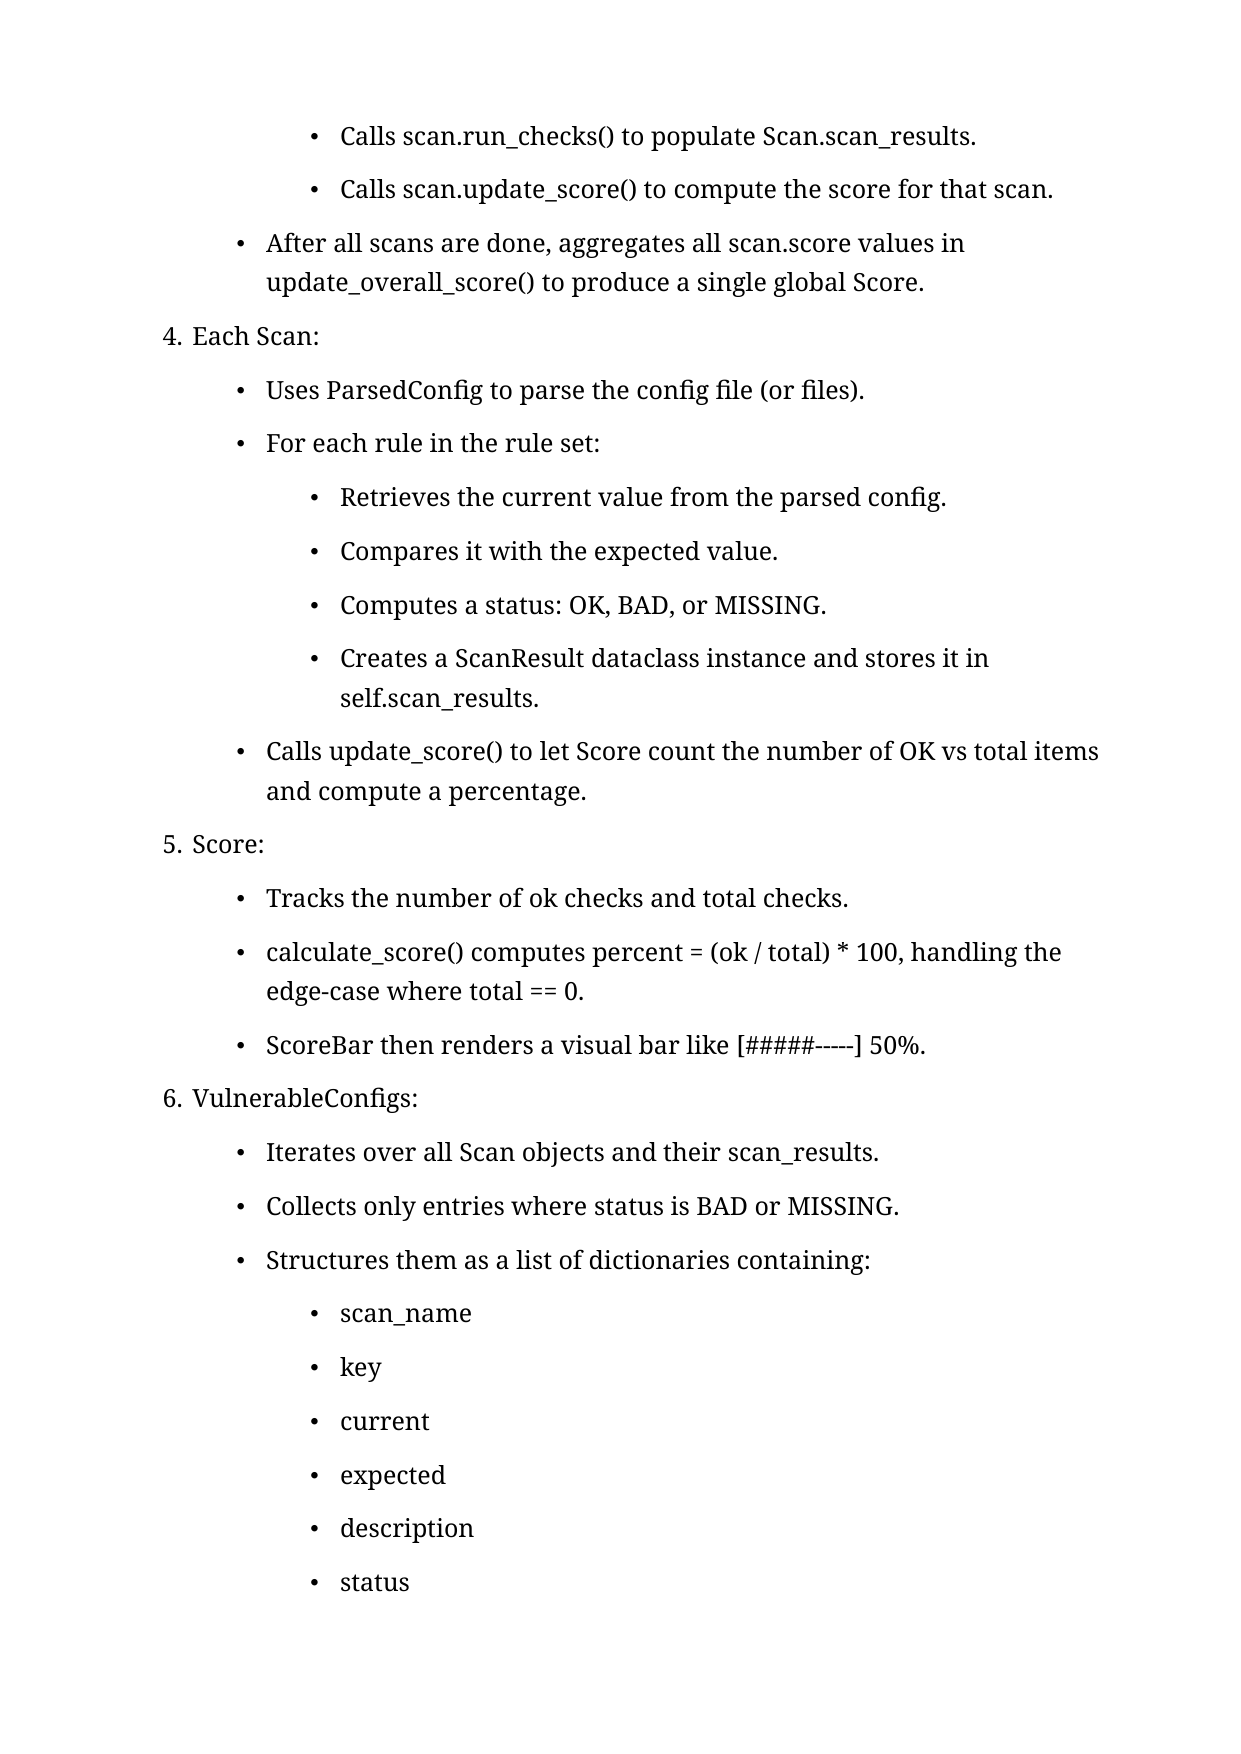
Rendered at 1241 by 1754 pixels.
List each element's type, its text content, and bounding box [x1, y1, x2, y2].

list Computes a status: OK, BAD, or MISSING. [310, 587, 1122, 621]
list For each rule in the rule set: [236, 426, 1122, 460]
list Calls scan.update_score() to compute the score for that scan. [310, 172, 1122, 206]
list Calls update_score() to let Score count the number of OK vs total items and compute a percentage. [236, 734, 1122, 807]
list Structures them as a list of dictionaries containing: [236, 1242, 1122, 1276]
list Iterates over all Scan objects and their scan_results. [236, 1135, 1122, 1169]
list ScoreBar then renders a visual bar like [#####-----] 50%. [236, 1027, 1122, 1061]
list scan_name [310, 1296, 1122, 1330]
list calculate_score() computes percent = (ok / total) * 100, handling the edge-case where total == 0. [236, 934, 1122, 1008]
list After all scans are done, aggregates all scan.score values in update_overall_score() to produce a single global Score. [236, 226, 1122, 299]
list Compares it with the expected value. [310, 533, 1122, 568]
list Retrieves the current value from the parsed config. [310, 480, 1122, 514]
list Uses ParsedConfig to parse the config file (or files). [236, 372, 1122, 406]
list key [310, 1350, 1122, 1384]
list Calls scan.run_checks() to populate Scan.scan_results. [310, 118, 1122, 152]
list Creates a ScanResult dataclass instance and stores it in self.scan_results. [310, 641, 1122, 714]
list VulnerableConfigs: [162, 1081, 1122, 1115]
list Tracks the number of ok checks and total checks. [236, 881, 1122, 915]
list description [310, 1511, 1122, 1545]
list status [310, 1565, 1122, 1599]
list Collects only entries where status is BAD or MISSING. [236, 1188, 1122, 1223]
list expected [310, 1457, 1122, 1491]
list Each Scan: [162, 318, 1122, 353]
list current [310, 1403, 1122, 1438]
list Score: [162, 827, 1122, 861]
